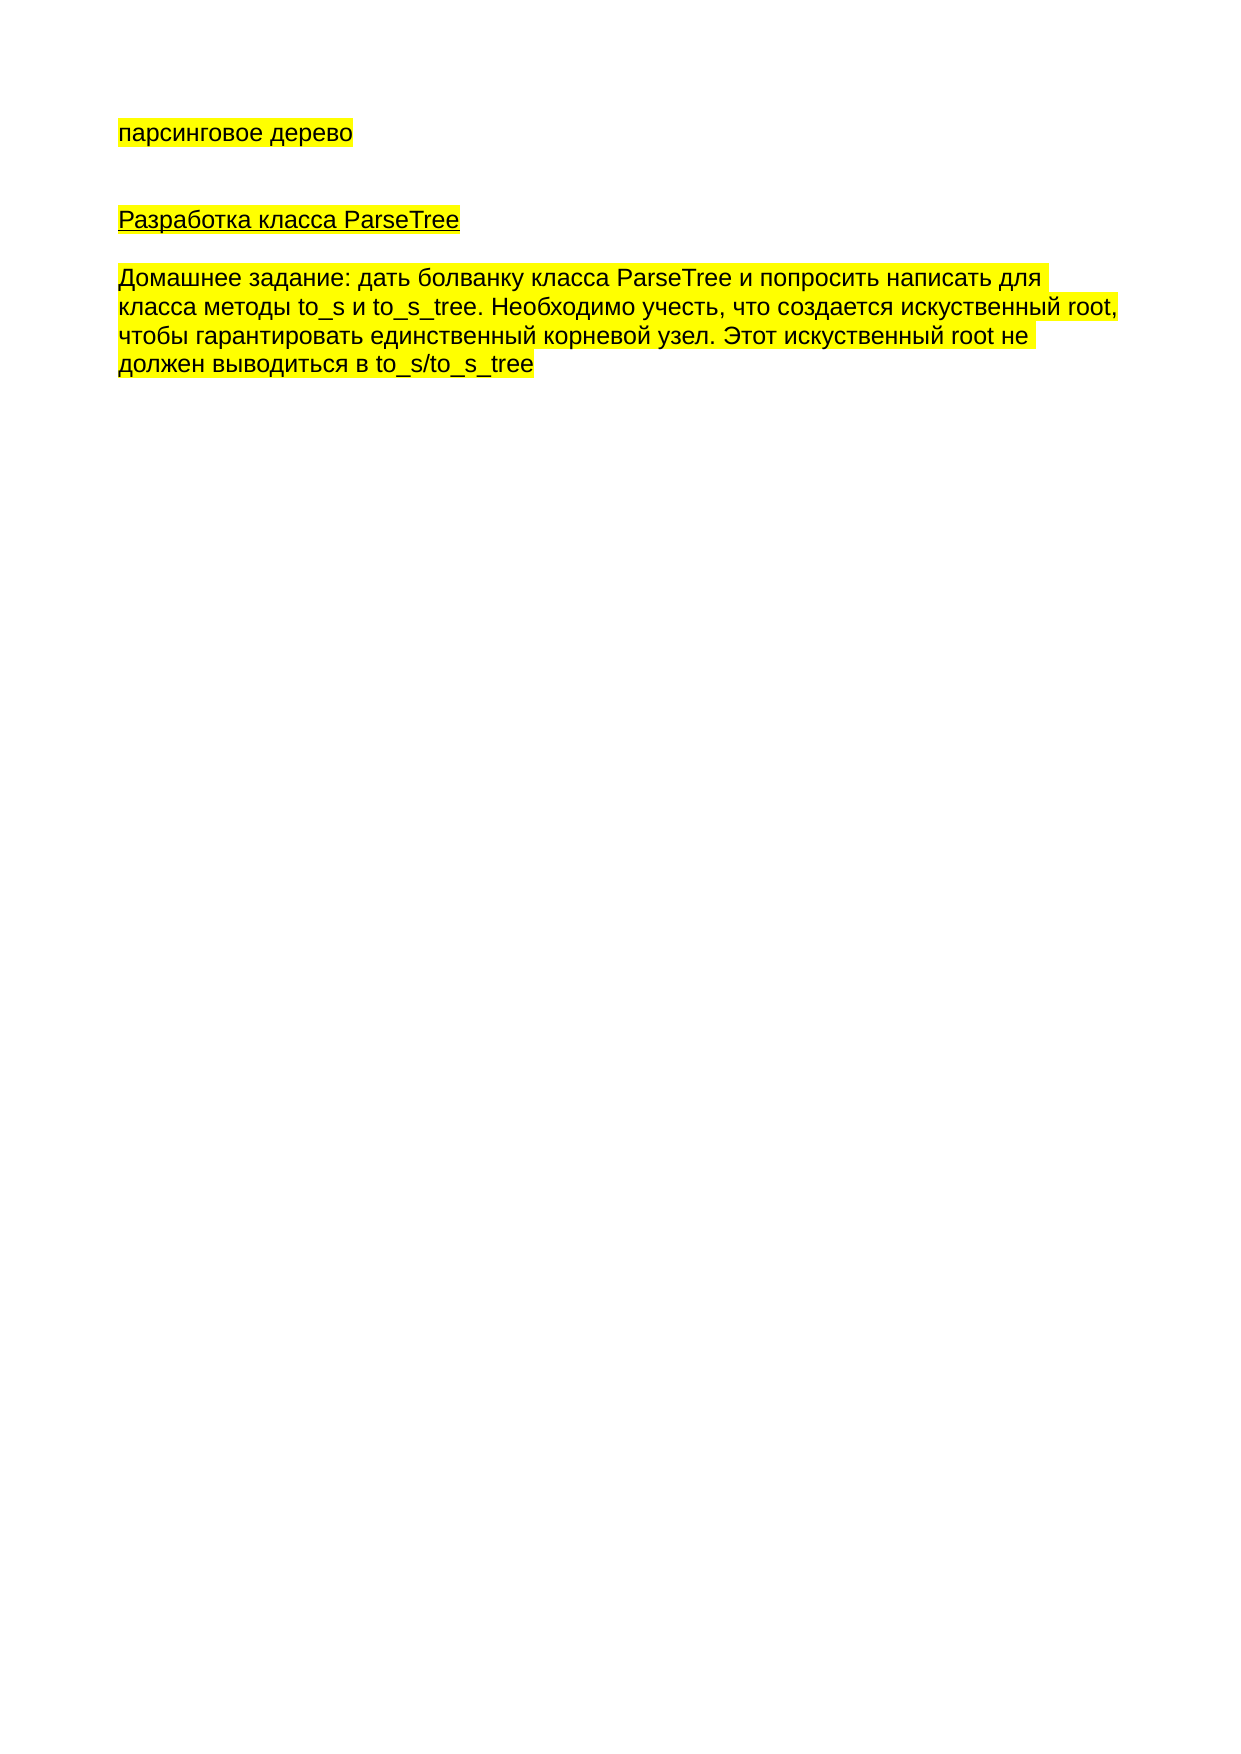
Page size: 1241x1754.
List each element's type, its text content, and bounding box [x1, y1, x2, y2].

text Разработка класса ParseTree [118, 205, 1122, 234]
text парсинговое дерево [118, 118, 1122, 147]
text Домашнее задание: дать болванку класса ParseTree и попросить написать для класса методы to_s и to_s_tree. Необходимо учесть, что создается искуственный root, чтобы гарантировать единственный корневой узел. Этот искуственный root не должен выводиться в to_s/to_s_tree [118, 263, 1122, 378]
